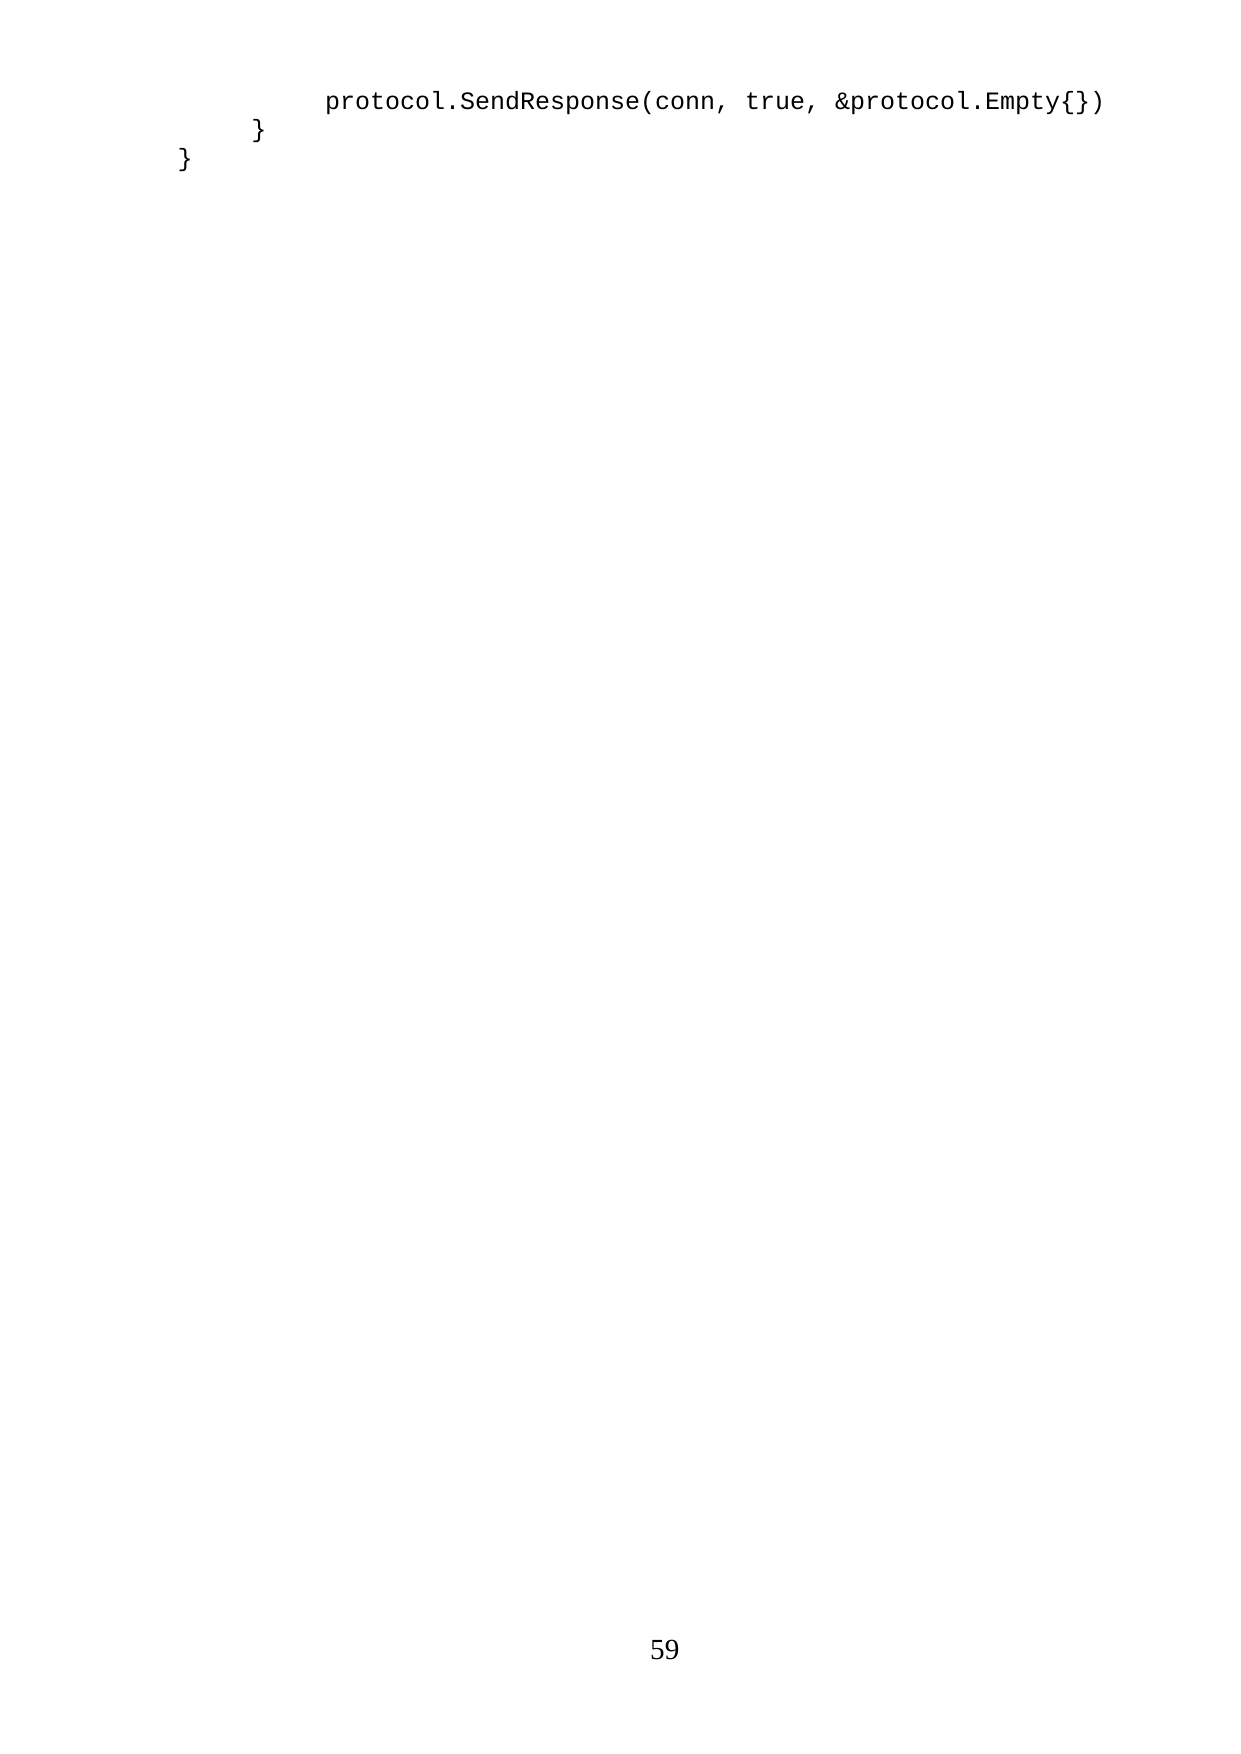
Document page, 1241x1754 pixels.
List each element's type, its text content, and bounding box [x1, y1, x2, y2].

text } [177, 145, 1152, 173]
text protocol.SendResponse(conn, true, &protocol.Empty{}) [177, 88, 1152, 117]
text } [177, 117, 1152, 145]
